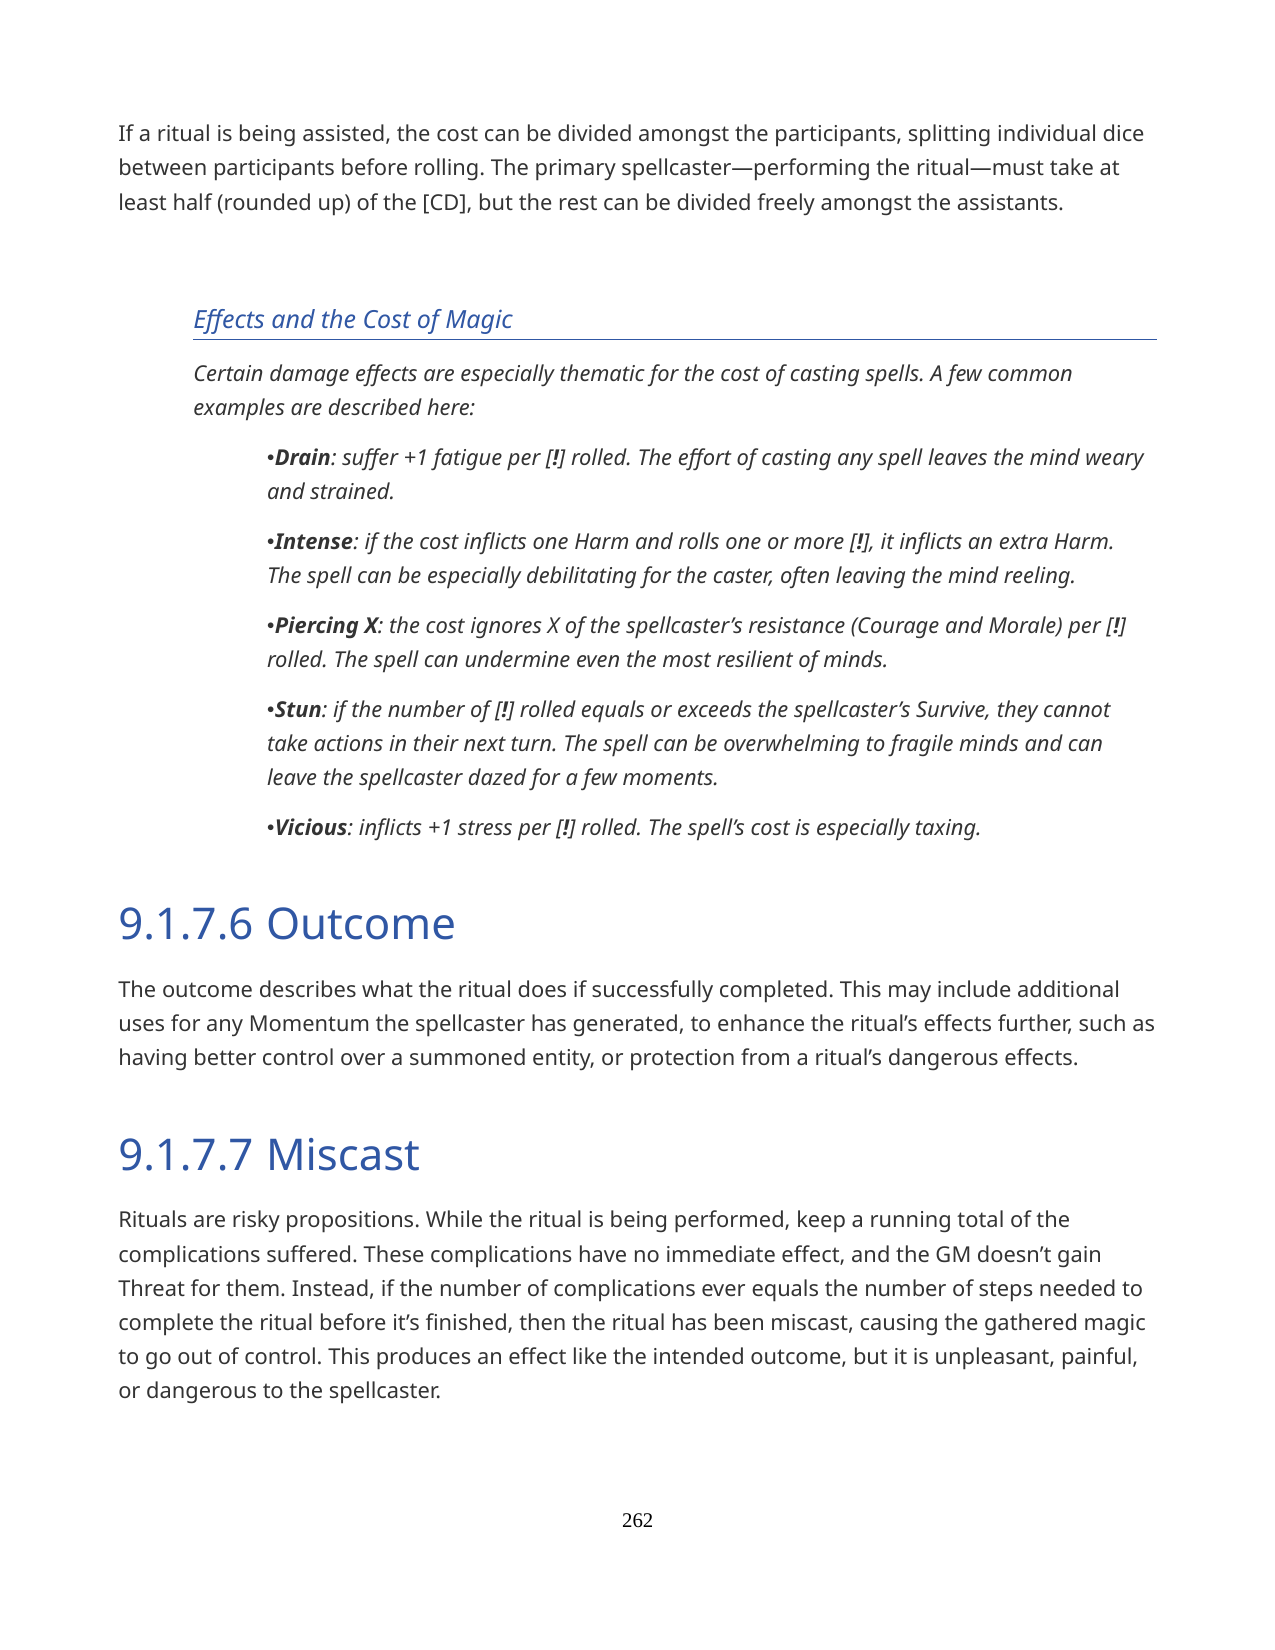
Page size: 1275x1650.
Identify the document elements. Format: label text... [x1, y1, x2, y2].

text The outcome describes what the ritual does if successfully completed. This may include additional uses for any Momentum the spellcaster has generated, to enhance the ritual’s effects further, such as having better control over a summoned entity, or protection from a ritual’s dangerous effects. [118, 974, 1157, 1072]
list Stun: if the number of [!] rolled equals or exceeds the spellcaster’s Survive, they cannot take actions in their next turn. The spell can be overwhelming to fragile minds and can leave the spellcaster dazed for a few moments. [193, 693, 1157, 792]
list Drain: suffer +1 fatigue per [!] rolled. The effort of casting any spell leaves the mind weary and strained. [193, 442, 1157, 506]
text Rituals are risky propositions. While the ritual is being performed, keep a running total of the complications suffered. These complications have no immediate effect, and the GM doesn’t gain Threat for them. Instead, if the number of complications ever equals the number of steps needed to complete the ritual before it’s finished, then the ritual has been miscast, causing the gathered magic to go out of control. This produces an effect like the intended outcome, but it is unpleasant, painful, or dangerous to the spellcaster. [118, 1204, 1157, 1405]
subtitle Miscast [118, 1123, 1157, 1183]
subtitle Outcome [118, 893, 1157, 952]
text Certain damage effects are especially thematic for the cost of casting spells. A few common examples are described here: [193, 358, 1157, 422]
list Piercing X: the cost ignores X of the spellcaster’s resistance (Courage and Morale) per [!] rolled. The spell can undermine even the most resilient of minds. [193, 609, 1157, 673]
list Vicious: inflicts +1 stress per [!] rolled. The spell’s cost is especially taxing. [193, 812, 1157, 841]
text If a ritual is being assisted, the cost can be divided amongst the participants, splitting individual dice between participants before rolling. The primary spellcaster—performing the ritual—must take at least half (rounded up) of the [CD], but the rest can be divided freely amongst the assistants. [118, 118, 1157, 216]
list Intense: if the cost inflicts one Harm and rolls one or more [!], it inflicts an extra Harm. The spell can be especially debilitating for the caster, often leaving the mind reeling. [193, 526, 1157, 589]
subtitle Effects and the Cost of Magic [193, 302, 1157, 339]
